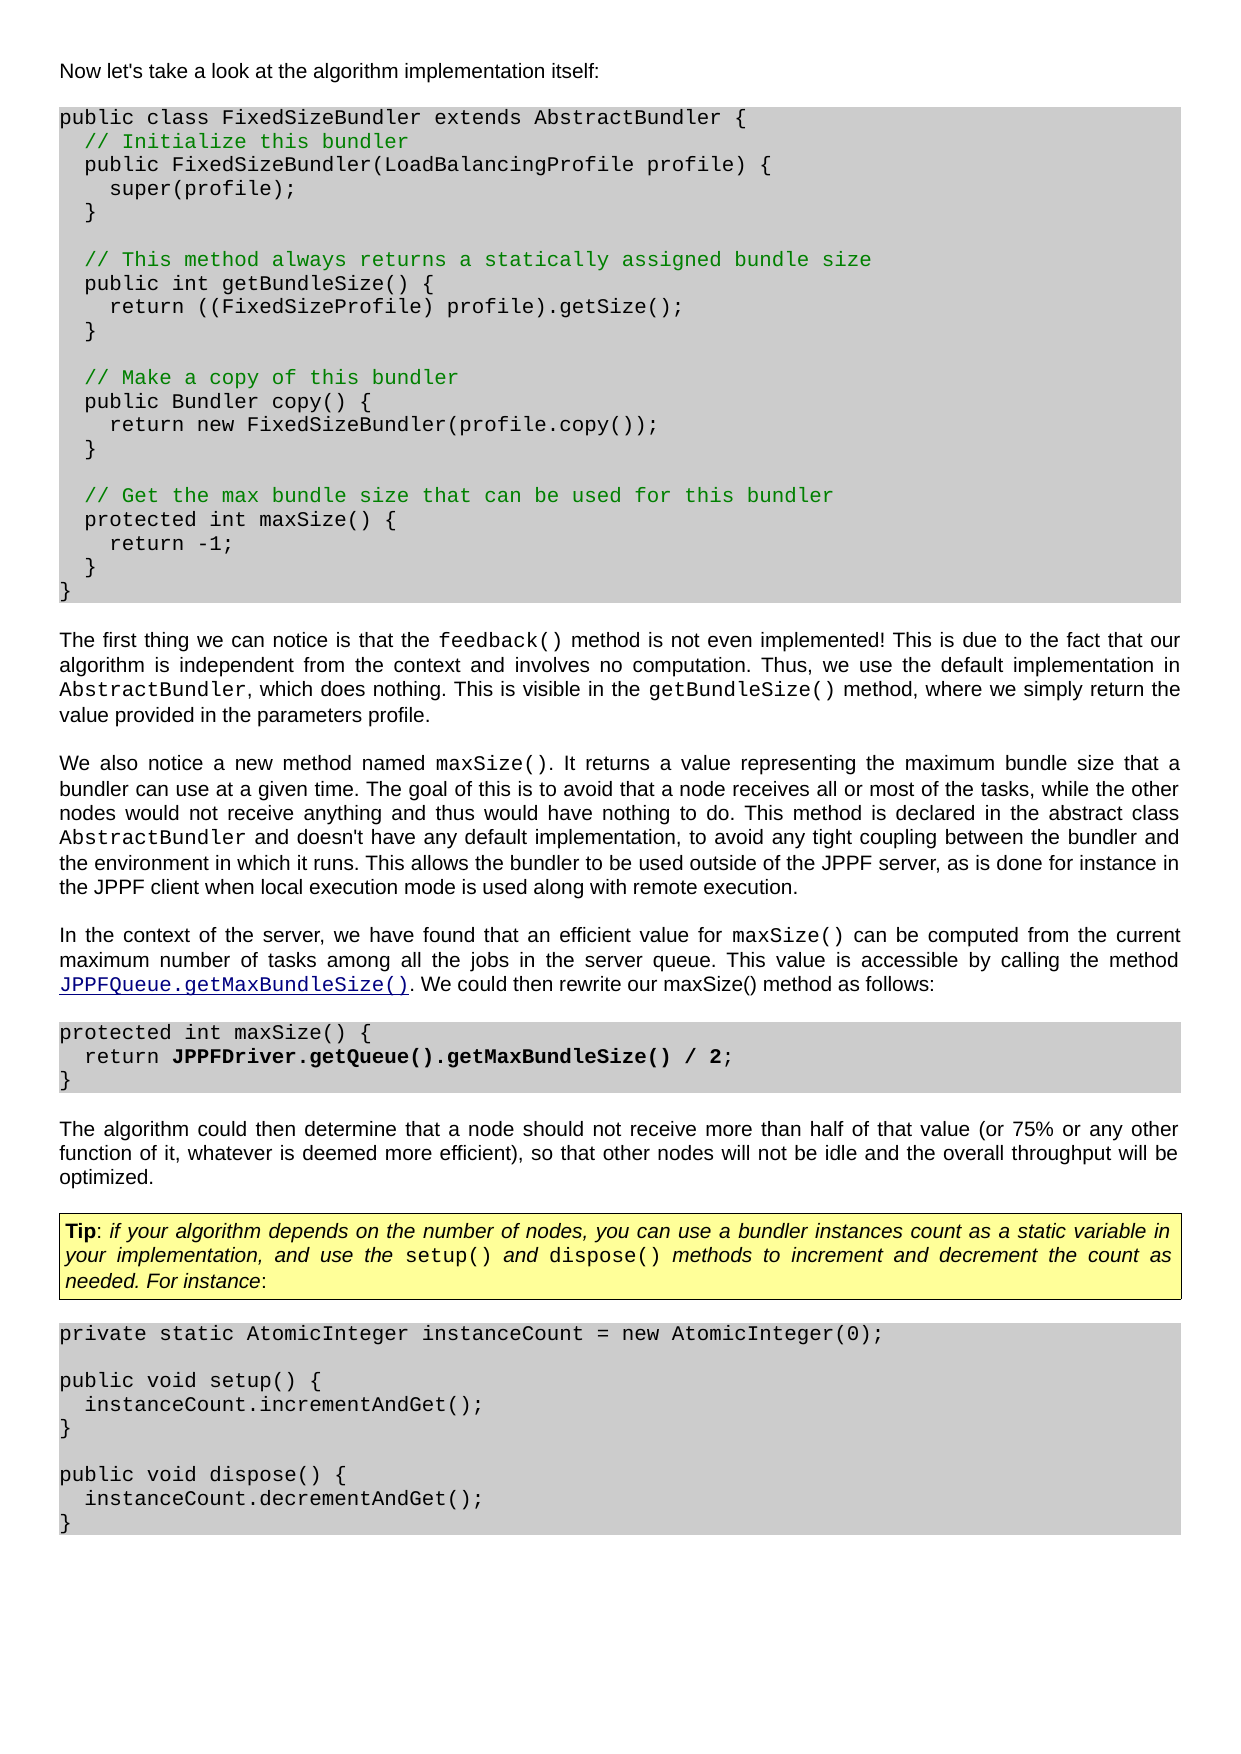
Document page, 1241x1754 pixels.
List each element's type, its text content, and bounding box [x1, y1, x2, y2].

text private static AtomicInteger instanceCount = new AtomicInteger(0); [59, 1323, 1181, 1346]
text } [59, 1512, 1181, 1535]
text public class FixedSizeBundler extends AbstractBundler { [59, 107, 1181, 131]
text Tip: if your algorithm depends on the number of nodes, you can use a bundler instances count as a static variable in your implementation, and use the setup() and dispose() methods to increment and decrement the count as needed. For instance: [60, 1214, 1181, 1299]
text // Initialize this bundler [59, 131, 1181, 154]
text } [59, 580, 1181, 603]
text In the context of the server, we have found that an efficient value for maxSize() can be computed from the current maximum number of tasks among all the jobs in the server queue. This value is accessible by calling the method JPPFQueue.getMaxBundleSize(). We could then rewrite our maxSize() method as follows: [59, 922, 1181, 998]
text instanceCount.incrementAndGet(); [59, 1393, 1181, 1417]
text protected int maxSize() { [59, 509, 1181, 533]
text protected int maxSize() { [59, 1022, 1181, 1046]
text instanceCount.decrementAndGet(); [59, 1488, 1181, 1512]
text We also notice a new method named maxSize(). It returns a value representing the maximum bundle size that a bundler can use at a given time. The goal of this is to avoid that a node receives all or most of the tasks, while the other nodes would not receive anything and thus would have nothing to do. This method is declared in the abstract class AbstractBundler and doesn't have any default implementation, to avoid any tight coupling between the bundler and the environment in which it runs. This allows the bundler to be used outside of the JPPF server, as is done for instance in the JPPF client when local execution mode is used along with remote execution. [59, 751, 1181, 898]
text super(profile); [59, 178, 1181, 202]
text return ((FixedSizeProfile) profile).getSize(); [59, 296, 1181, 320]
text // This method always returns a statically assigned bundle size [59, 249, 1181, 272]
text } [59, 556, 1181, 580]
text Now let's take a look at the algorithm implementation itself: [59, 59, 1181, 83]
text // Make a copy of this bundler [59, 367, 1181, 391]
text } [59, 438, 1181, 462]
text } [59, 320, 1181, 343]
text public Bundler copy() { [59, 391, 1181, 414]
text The first thing we can notice is that the feedback() method is not even implemented! This is due to the fact that our algorithm is independent from the context and involves no computation. Thus, we use the default implementation in AbstractBundler, which does nothing. This is visible in the getBundleSize() method, where we simply return the value provided in the parameters profile. [59, 627, 1181, 727]
text } [59, 1069, 1181, 1093]
text return -1; [59, 533, 1181, 556]
text return new FixedSizeBundler(profile.copy()); [59, 414, 1181, 438]
text return JPPFDriver.getQueue().getMaxBundleSize() / 2; [59, 1046, 1181, 1069]
text The algorithm could then determine that a node should not receive more than half of that value (or 75% or any other function of it, whatever is deemed more efficient), so that other nodes will not be idle and the overall throughput will be optimized. [59, 1117, 1181, 1189]
text public FixedSizeBundler(LoadBalancingProfile profile) { [59, 154, 1181, 178]
text // Get the max bundle size that can be used for this bundler [59, 485, 1181, 509]
text public void dispose() { [59, 1464, 1181, 1488]
text } [59, 202, 1181, 225]
text } [59, 1417, 1181, 1441]
text public int getBundleSize() { [59, 272, 1181, 296]
text public void setup() { [59, 1370, 1181, 1393]
